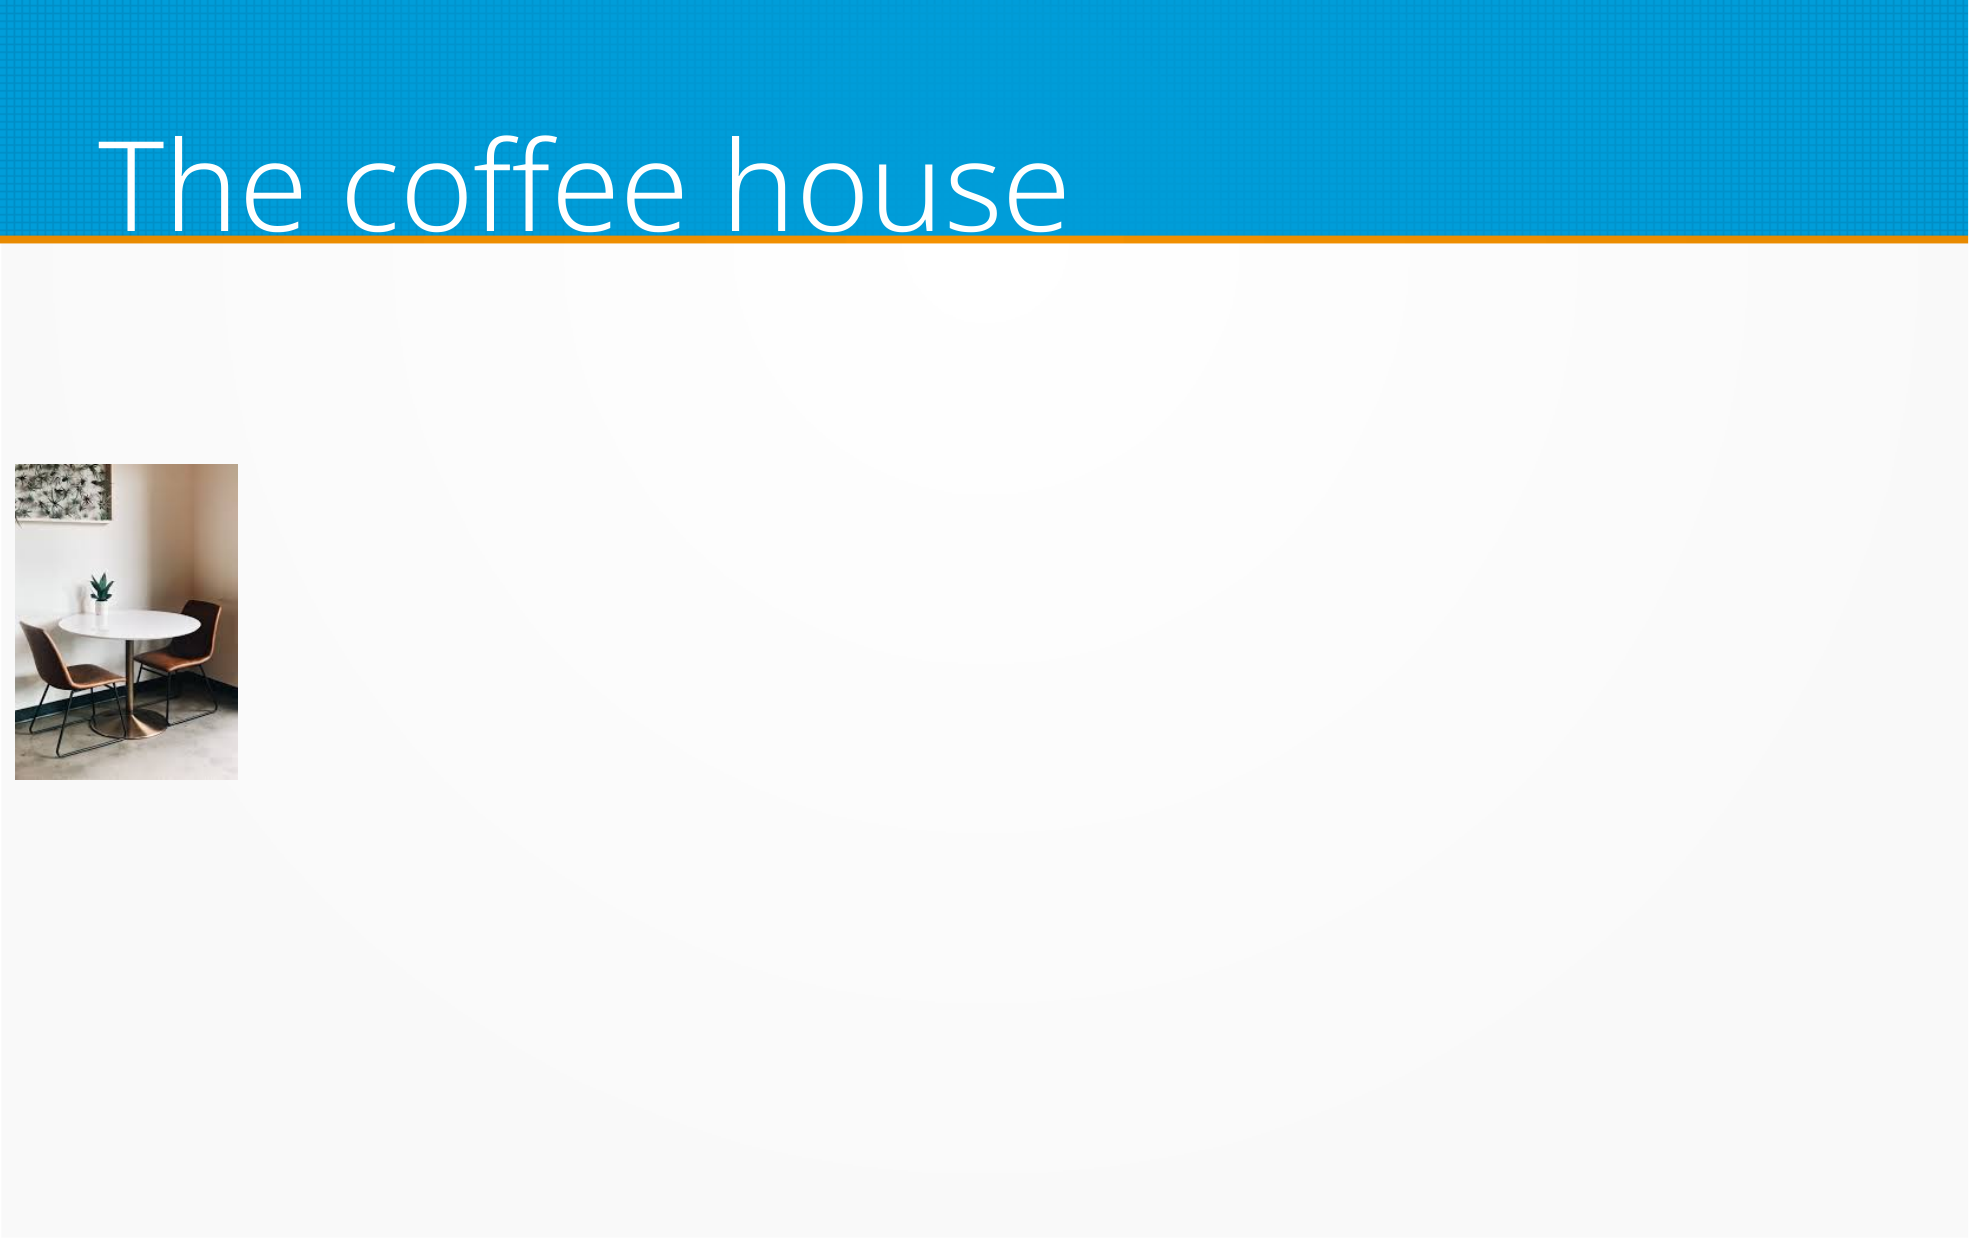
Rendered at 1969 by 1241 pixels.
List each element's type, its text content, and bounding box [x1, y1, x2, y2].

title The coffee house [98, 49, 1870, 257]
picture [0, 236, 1969, 1241]
